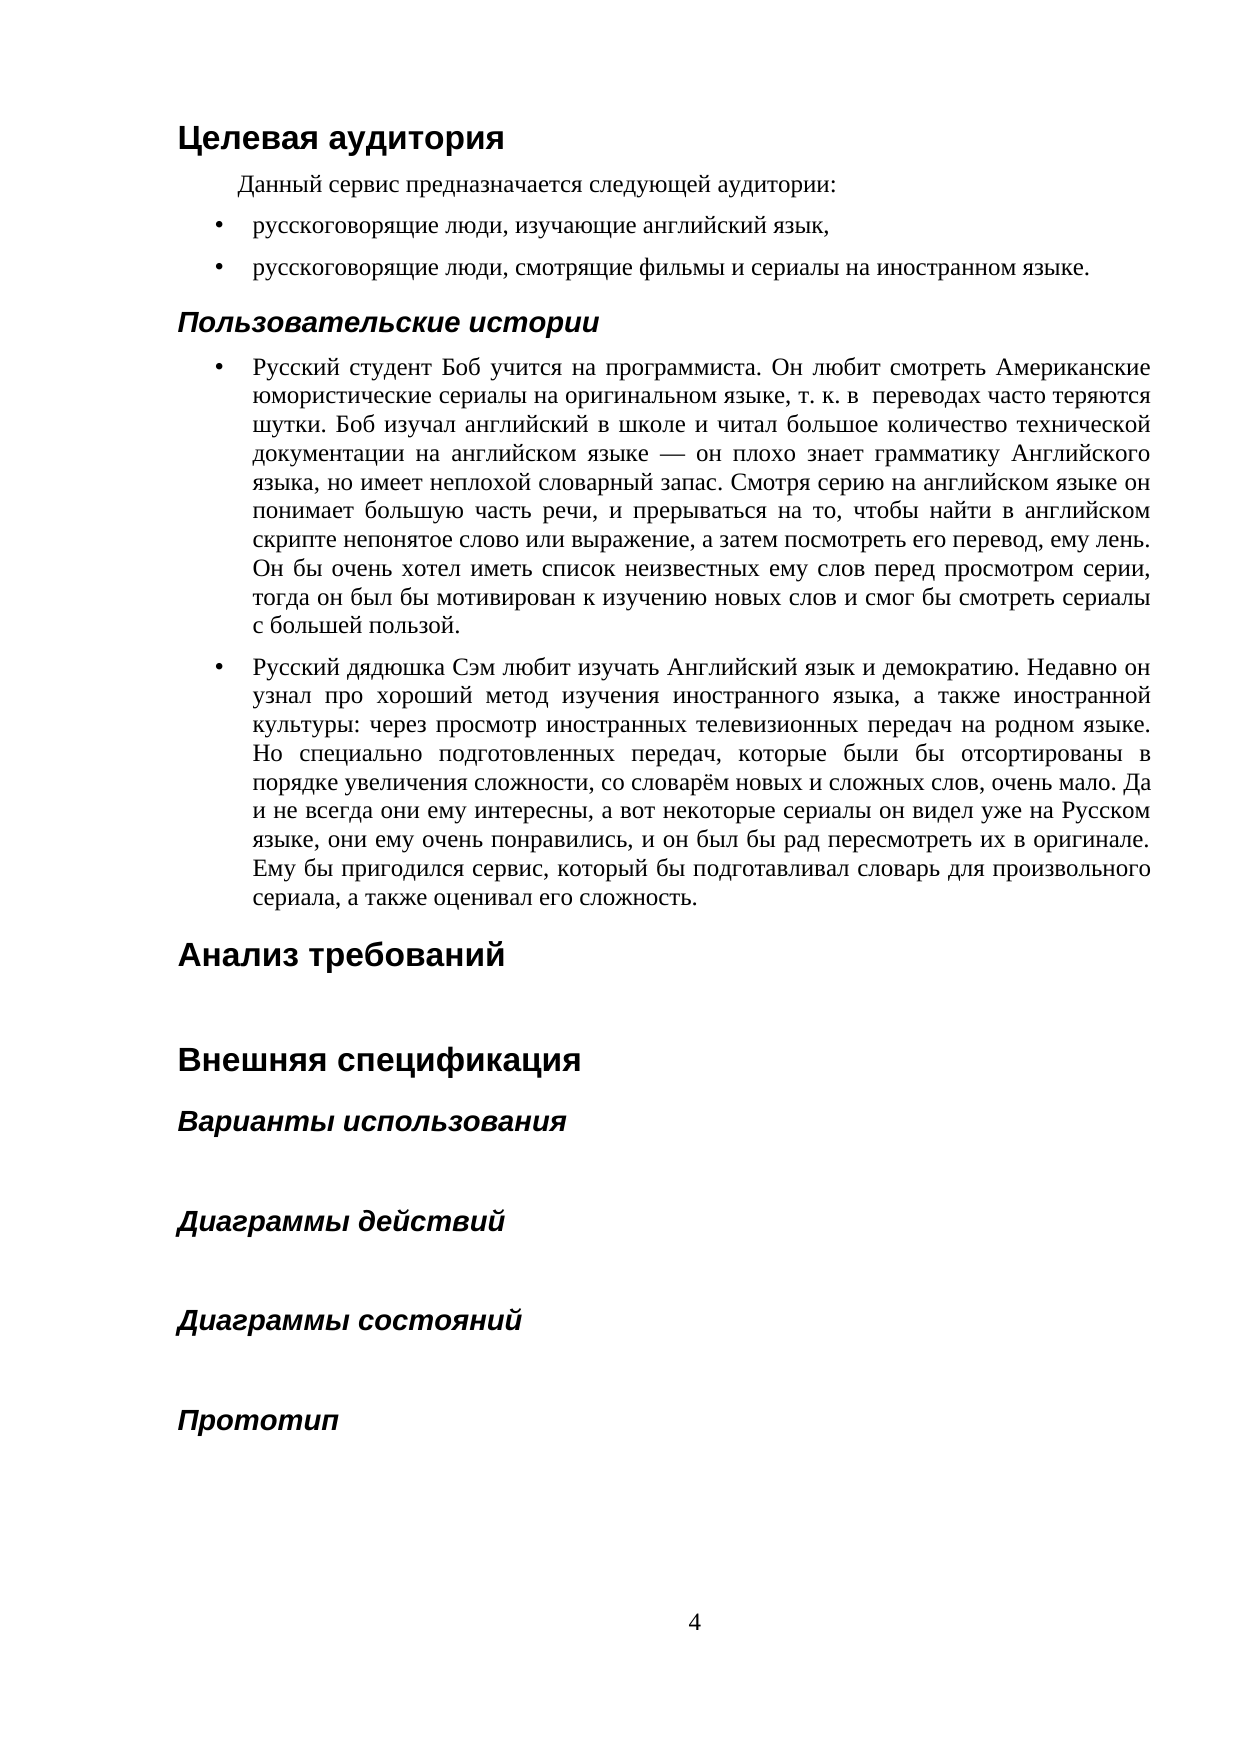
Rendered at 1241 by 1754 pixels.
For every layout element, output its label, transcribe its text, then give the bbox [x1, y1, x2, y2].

list русскоговорящие люди, смотрящие фильмы и сериалы на иностранном языке. [215, 252, 1152, 281]
subtitle Анализ требований [177, 935, 1152, 974]
subtitle Целевая аудитория [177, 118, 1152, 157]
list Русский студент Боб учится на программиста. Он любит смотреть Американские юмористические сериалы на оригинальном языке, т. к. в переводах часто теряются шутки. Боб изучал английский в школе и читал большое количество технической документации на английском языке — он плохо знает грамматику Английского языка, но имеет неплохой словарный запас. Смотря серию на английском языке он понимает большую часть речи, и прерываться на то, чтобы найти в английском скрипте непонятое слово или выражение, а затем посмотреть его перевод, ему лень. Он бы очень хотел иметь список неизвестных ему слов перед просмотром серии, тогда он был бы мотивирован к изучению новых слов и смог бы смотреть сериалы с большей пользой. [215, 352, 1152, 639]
list Русский дядюшка Сэм любит изучать Английский язык и демократию. Недавно он узнал про хороший метод изучения иностранного языка, а также иностранной культуры: через просмотр иностранных телевизионных передач на родном языке. Но специально подготовленных передач, которые были бы отсортированы в порядке увеличения сложности, со словарём новых и сложных слов, очень мало. Да и не всегда они ему интересны, а вот некоторые сериалы он видел уже на Русском языке, они ему очень понравились, и он был бы рад пересмотреть их в оригинале. Ему бы пригодился сервис, который бы подготавливал словарь для произвольного сериала, а также оценивал его сложность. [215, 652, 1152, 910]
subtitle Внешняя спецификация [177, 1040, 1152, 1079]
subtitle Варианты использования [177, 1104, 1152, 1137]
subtitle Пользовательские истории [177, 306, 1152, 339]
subtitle Прототип [177, 1403, 1152, 1437]
text Данный сервис предназначается следующей аудитории: [177, 169, 1152, 198]
subtitle Диаграммы действий [177, 1204, 1152, 1237]
list русскоговорящие люди, изучающие английский язык, [215, 211, 1152, 239]
subtitle Диаграммы состояний [177, 1303, 1152, 1337]
